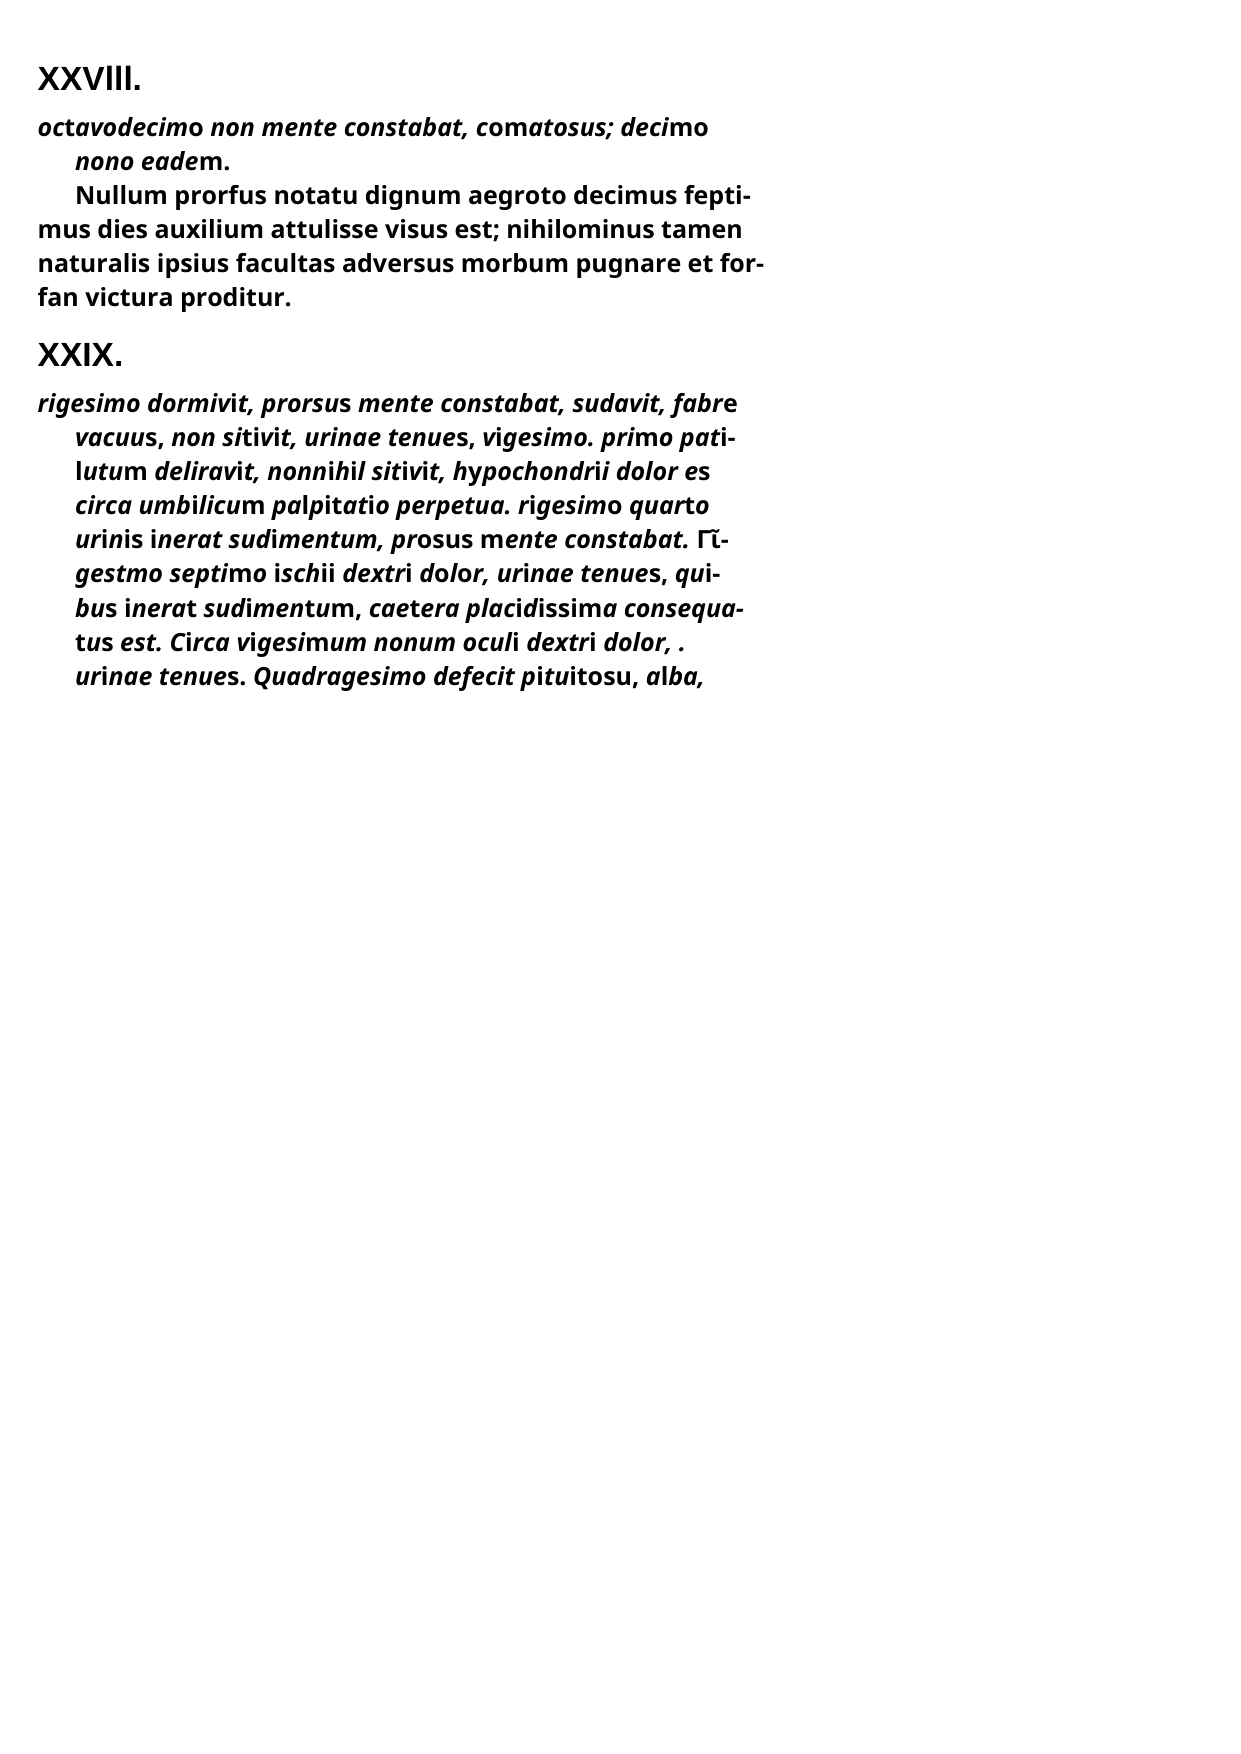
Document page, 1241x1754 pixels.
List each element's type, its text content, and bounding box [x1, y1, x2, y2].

text octavodecimo non mente constabat, comatosus; decimo nono eadem. [37, 109, 1203, 178]
text rigesimo dormivit, prorsus mente constabat, sudavit, fabre vacuus, non sitivit, urinae tenues, vigesimo. primo pati- lutum deliravit, nonnihil sitivit, hypochondrii dolor es circa umbilicum palpitatio perpetua. rigesimo quarto urinis inerat sudimentum, prosus mente constabat. Γῖ- gestmo septimo ischii dextri dolor, urinae tenues, qui- bus inerat sudimentum, caetera placidissima consequa- tus est. Circa vigesimum nonum oculi dextri dolor, . urinae tenues. Quadragesimo defecit pituitosu, alba, [37, 386, 1203, 692]
subtitle XXVlll. [37, 58, 1203, 97]
subtitle XXIX. [37, 335, 1203, 373]
text Nullum prorfus notatu dignum aegroto decimus fepti- mus dies auxilium attulisse visus est; nihilominus tamen naturalis ipsius facultas adversus morbum pugnare et for- fan victura proditur. [37, 178, 1203, 314]
